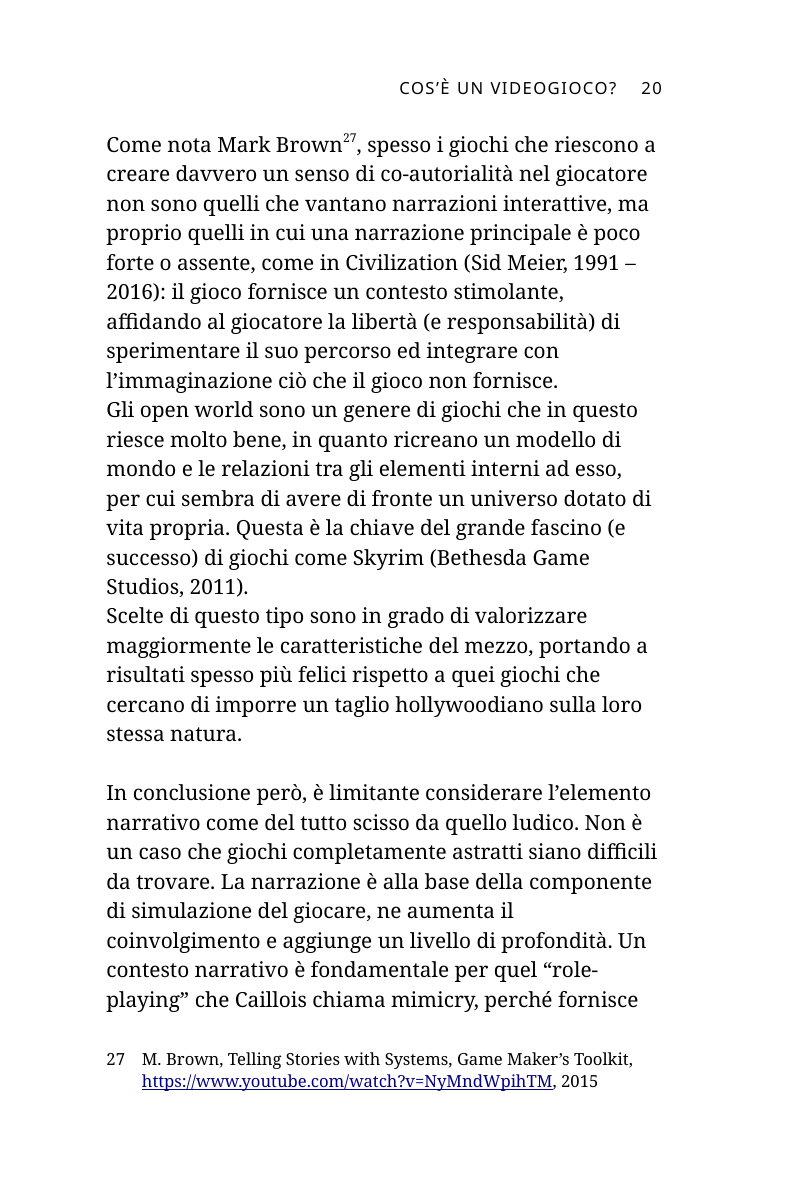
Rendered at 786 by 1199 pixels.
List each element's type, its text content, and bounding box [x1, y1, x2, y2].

text Scelte di questo tipo sono in grado di valorizzare maggiormente le caratteristiche del mezzo, portando a risultati spesso più felici rispetto a quei giochi che cercano di imporre un taglio hollywoodiano sulla loro stessa natura. [106, 601, 661, 748]
text Gli open world sono un genere di giochi che in questo riesce molto bene, in quanto ricreano un modello di mondo e le relazioni tra gli elementi interni ad esso, per cui sembra di avere di fronte un universo dotato di vita propria. Questa è la chiave del grande fascino (e successo) di giochi come Skyrim (Bethesda Game Studios, 2011). [106, 394, 661, 601]
text Come nota Mark Brown, spesso i giochi che riescono a creare davvero un senso di co-autorialità nel giocatore non sono quelli che vantano narrazioni interattive, ma proprio quelli in cui una narrazione principale è poco forte o assente, come in Civilization (Sid Meier, 1991 – 2016): il gioco fornisce un contesto stimolante, affidando al giocatore la libertà (e responsabilità) di sperimentare il suo percorso ed integrare con l’immaginazione ciò che il gioco non fornisce. [106, 129, 661, 394]
text M. Brown, Telling Stories with Systems, Game Maker’s Toolkit, https://www.youtube.com/watch?v=NyMndWpihTM, 2015 [106, 1047, 661, 1093]
text In conclusione però, è limitante considerare l’elemento narrativo come del tutto scisso da quello ludico. Non è un caso che giochi completamente astratti siano difficili da trovare. La narrazione è alla base della componente di simulazione del giocare, ne aumenta il coinvolgimento e aggiunge un livello di profondità. Un contesto narrativo è fondamentale per quel “role-playing” che Caillois chiama mimicry, perché fornisce [106, 777, 661, 1013]
